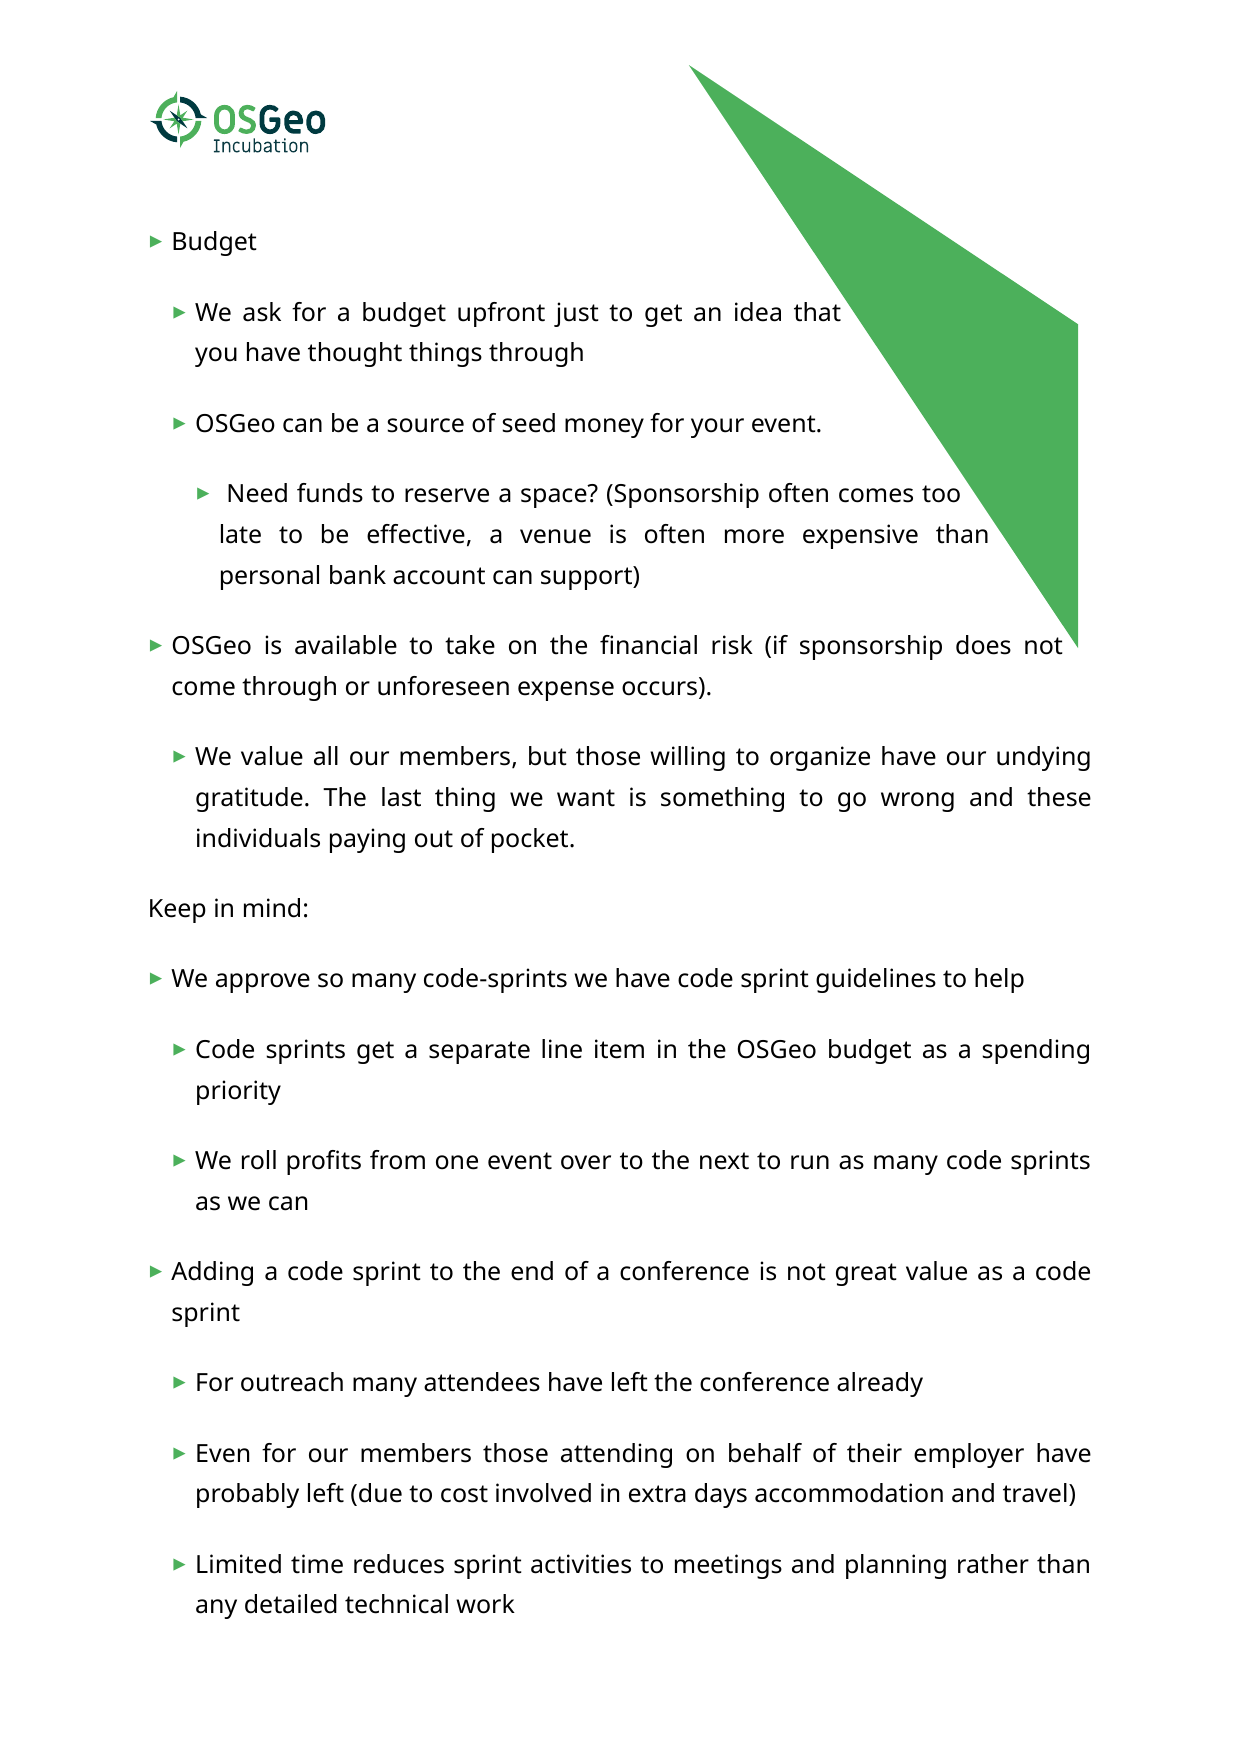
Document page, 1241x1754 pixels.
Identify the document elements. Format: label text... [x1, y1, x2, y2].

list OSGeo can be a source of seed money for your event. [171, 405, 937, 439]
list For outreach many attendees have left the conference already [171, 1365, 1093, 1399]
list OSGeo is available to take on the financial risk (if sponsorship does not come through or unforeseen expense occurs). [148, 628, 1093, 703]
list We roll profits from one event over to the next to run as many code sprints as we can [171, 1143, 1093, 1217]
text Keep in mind: [148, 891, 1093, 925]
list [1035, 294, 1093, 369]
list Need funds to reserve a space? (Sponsorship often comes too late to be effective, a venue is often more expensive than personal bank account can support) [195, 476, 1039, 591]
list Even for our members those attending on behalf of their employer have probably left (due to cost involved in extra days accommodation and travel) [171, 1435, 1093, 1510]
list We ask for a budget upfront just to get an idea that you have thought things through [171, 294, 891, 369]
list Budget [148, 224, 816, 258]
list Adding a code sprint to the end of a conference is not great value as a code sprint [148, 1254, 1093, 1329]
list Code sprints get a separate line item in the OSGeo budget as a spending priority [171, 1031, 1093, 1106]
list We value all our members, but those willing to organize have our undying gratitude. The last thing we want is something to go wrong and these individuals paying out of pocket. [171, 739, 1093, 854]
list We approve so many code-sprints we have code sprint guidelines to help [148, 961, 1093, 995]
list Limited time reduces sprint activities to meetings and planning rather than any detailed technical work [171, 1546, 1093, 1621]
list [930, 224, 1093, 258]
